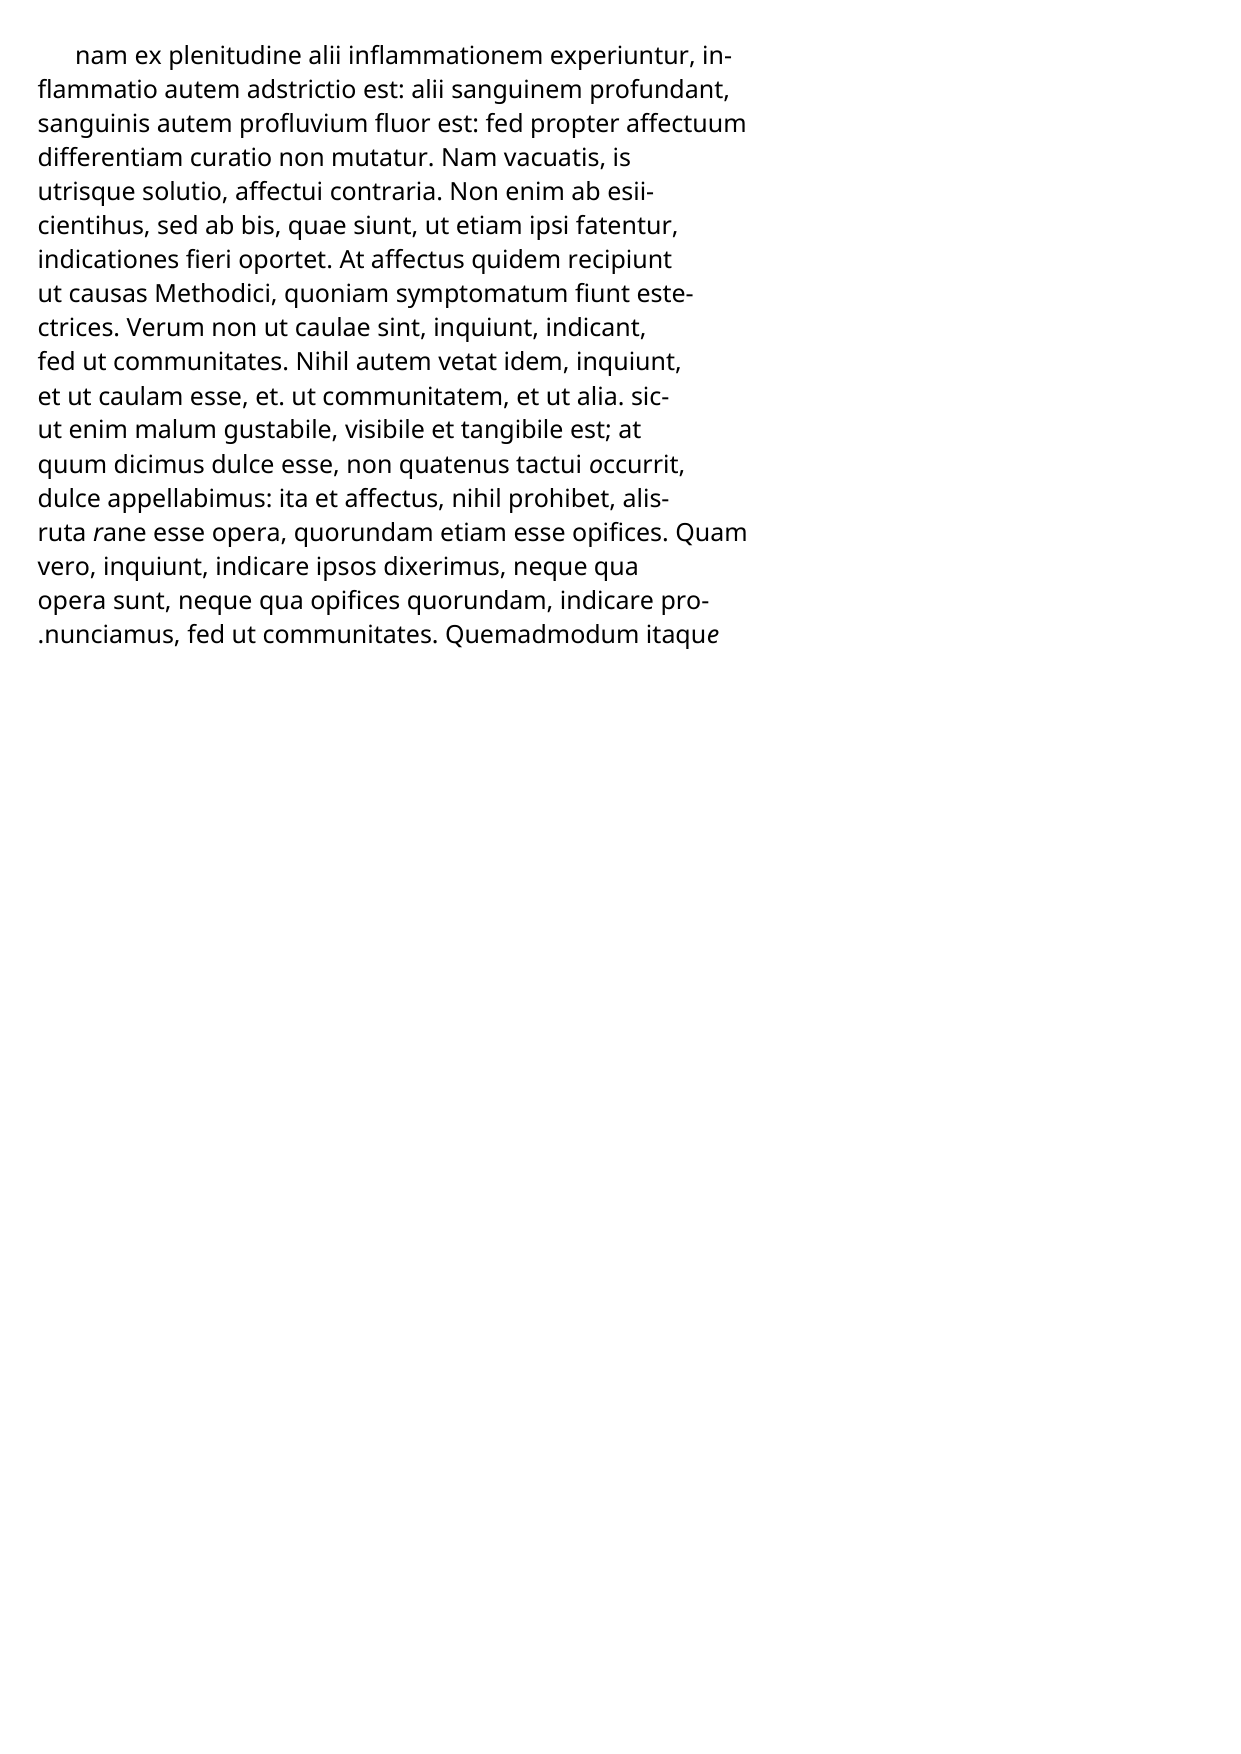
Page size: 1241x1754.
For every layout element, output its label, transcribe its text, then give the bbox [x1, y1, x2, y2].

text nam ex plenitudine alii inflammationem experiuntur, in- flammatio autem adstrictio est: alii sanguinem profundant, sanguinis autem profluvium fluor est: fed propter affectuum differentiam curatio non mutatur. Nam vacuatis, is utrisque solutio, affectui contraria. Non enim ab esii- cientihus, sed ab bis, quae siunt, ut etiam ipsi fatentur, indicationes fieri oportet. At affectus quidem recipiunt ut causas Methodici, quoniam symptomatum fiunt este- ctrices. Verum non ut caulae sint, inquiunt, indicant, fed ut communitates. Nihil autem vetat idem, inquiunt, et ut caulam esse, et. ut communitatem, et ut alia. sic- ut enim malum gustabile, visibile et tangibile est; at quum dicimus dulce esse, non quatenus tactui occurrit, dulce appellabimus: ita et affectus, nihil prohibet, alis- ruta rane esse opera, quorundam etiam esse opifices. Quam vero, inquiunt, indicare ipsos dixerimus, neque qua opera sunt, neque qua opifices quorundam, indicare pro- .nunciamus, fed ut communitates. Quemadmodum itaque [37, 37, 1203, 651]
